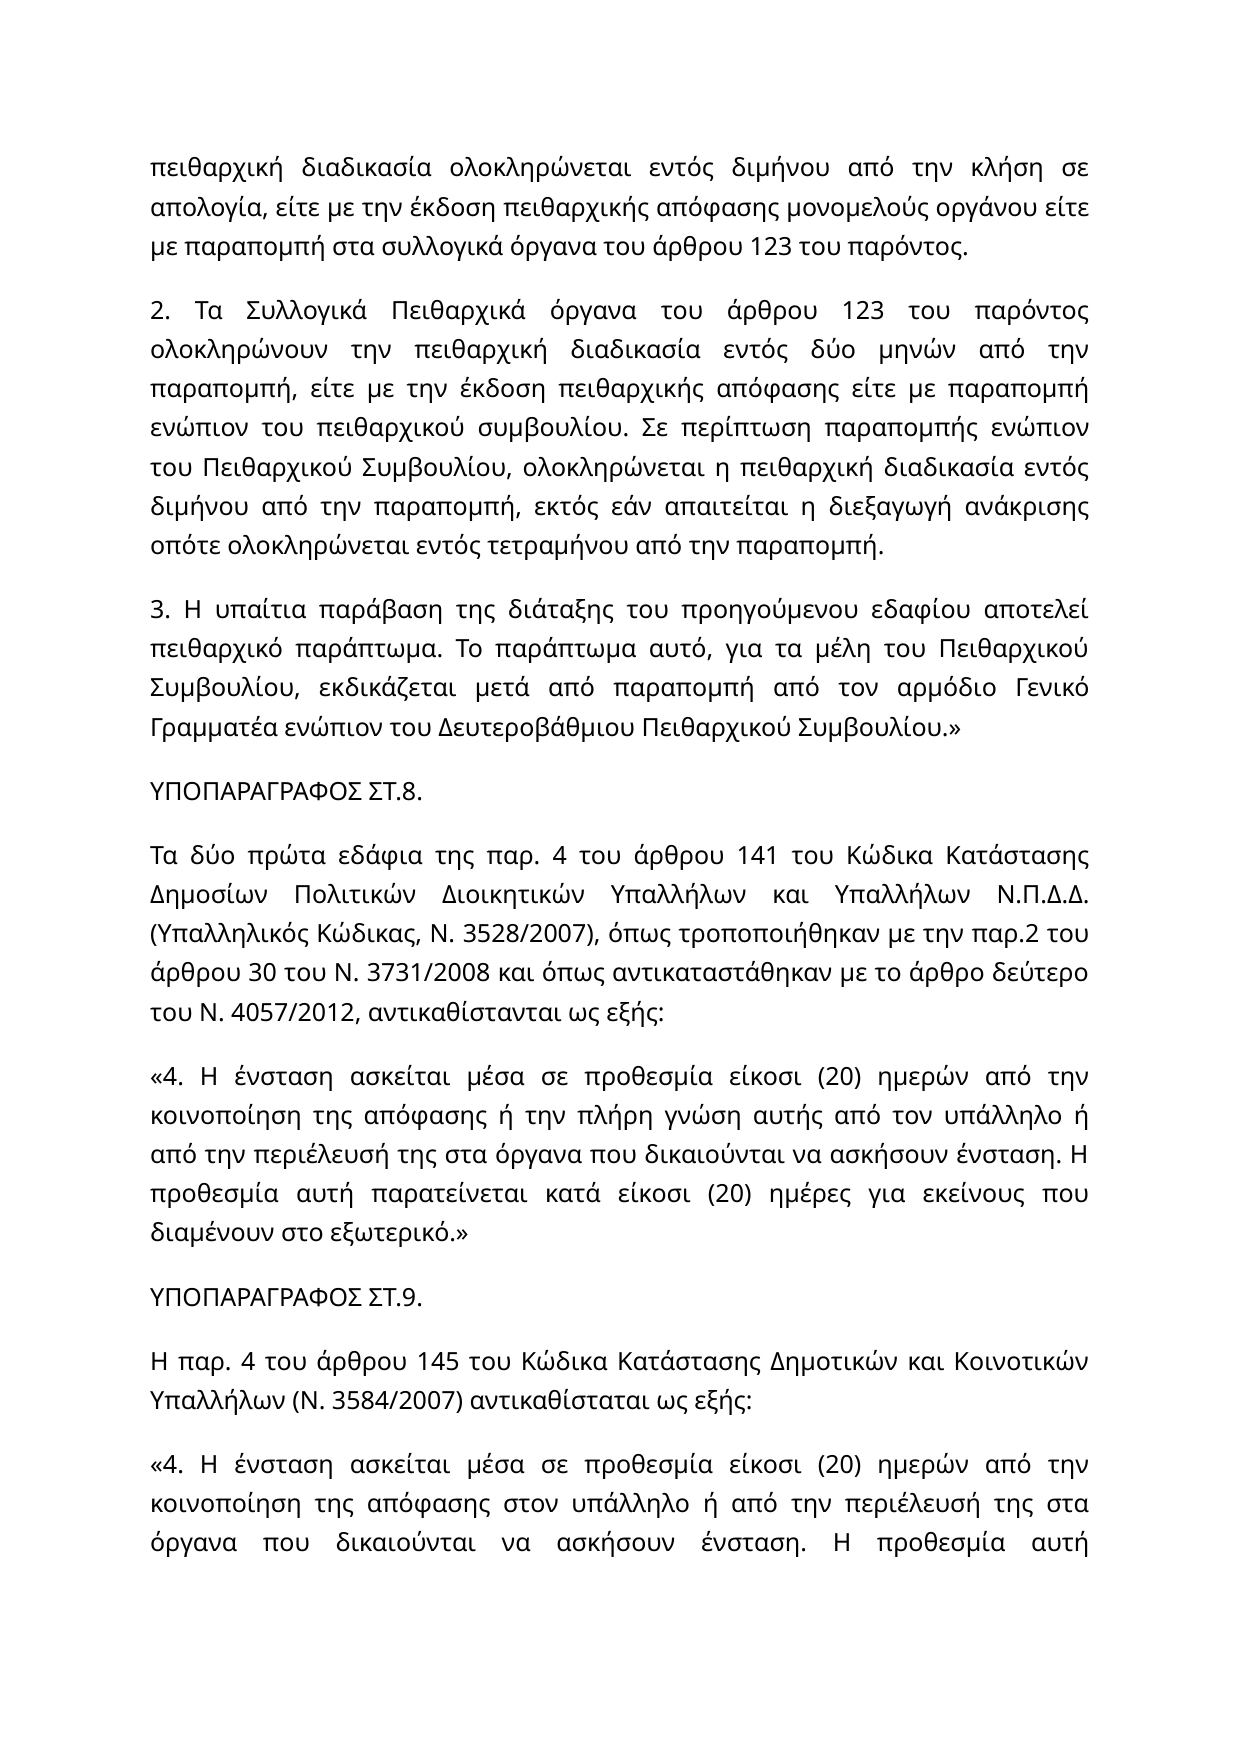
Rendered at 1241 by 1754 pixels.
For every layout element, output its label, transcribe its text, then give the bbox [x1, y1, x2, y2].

text Τα δύο πρώτα εδάφια της παρ. 4 του άρθρου 141 του Κώδικα Κατάστασης Δημοσίων Πολιτικών Διοικητικών Υπαλλήλων και Υπαλλήλων Ν.Π.Δ.Δ. (Υπαλληλικός Κώδικας, Ν. 3528/2007), όπως τροποποιήθηκαν με την παρ.2 του άρθρου 30 του Ν. 3731/2008 και όπως αντικαταστάθηκαν με το άρθρο δεύτερο του Ν. 4057/2012, αντικαθίστανται ως εξής: [150, 837, 1090, 1028]
text Η παρ. 4 του άρθρου 145 του Κώδικα Κατάστασης Δημοτικών και Κοινοτικών Υπαλλήλων (Ν. 3584/2007) αντικαθίσταται ως εξής: [150, 1343, 1090, 1417]
text ΥΠΟΠΑΡΑΓΡΑΦΟΣ ΣΤ.8. [150, 773, 1090, 807]
text ΥΠΟΠΑΡΑΓΡΑΦΟΣ ΣΤ.9. [150, 1279, 1090, 1313]
text 3. Η υπαίτια παράβαση της διάταξης του προηγούμενου εδαφίου αποτελεί πειθαρχικό παράπτωμα. Το παράπτωμα αυτό, για τα μέλη του Πειθαρχικού Συμβουλίου, εκδικάζεται μετά από παραπομπή από τον αρμόδιο Γενικό Γραμματέα ενώπιον του Δευτεροβάθμιου Πειθαρχικού Συμβουλίου.» [150, 592, 1090, 743]
text «4. Η ένσταση ασκείται μέσα σε προθεσμία είκοσι (20) ημερών από την κοινοποίηση της απόφασης στον υπάλληλο ή από την περιέλευσή της στα όργανα που δικαιούνται να ασκήσουν ένσταση. Η προθεσμία αυτή [150, 1447, 1090, 1559]
text 2. Τα Συλλογικά Πειθαρχικά όργανα του άρθρου 123 του παρόντος ολοκληρώνουν την πειθαρχική διαδικασία εντός δύο μηνών από την παραπομπή, είτε με την έκδοση πειθαρχικής απόφασης είτε με παραπομπή ενώπιον του πειθαρχικού συμβουλίου. Σε περίπτωση παραπομπής ενώπιον του Πειθαρχικού Συμβουλίου, ολοκληρώνεται η πειθαρχική διαδικασία εντός διμήνου από την παραπομπή, εκτός εάν απαιτείται η διεξαγωγή ανάκρισης οπότε ολοκληρώνεται εντός τετραμήνου από την παραπομπή. [150, 292, 1090, 562]
text πειθαρχική διαδικασία ολοκληρώνεται εντός διμήνου από την κλήση σε απολογία, είτε με την έκδοση πειθαρχικής απόφασης μονομελούς οργάνου είτε με παραπομπή στα συλλογικά όργανα του άρθρου 123 του παρόντος. [150, 150, 1090, 262]
text «4. Η ένσταση ασκείται μέσα σε προθεσμία είκοσι (20) ημερών από την κοινοποίηση της απόφασης ή την πλήρη γνώση αυτής από τον υπάλληλο ή από την περιέλευσή της στα όργανα που δικαιούνται να ασκήσουν ένσταση. Η προθεσμία αυτή παρατείνεται κατά είκοσι (20) ημέρες για εκείνους που διαμένουν στο εξωτερικό.» [150, 1058, 1090, 1249]
